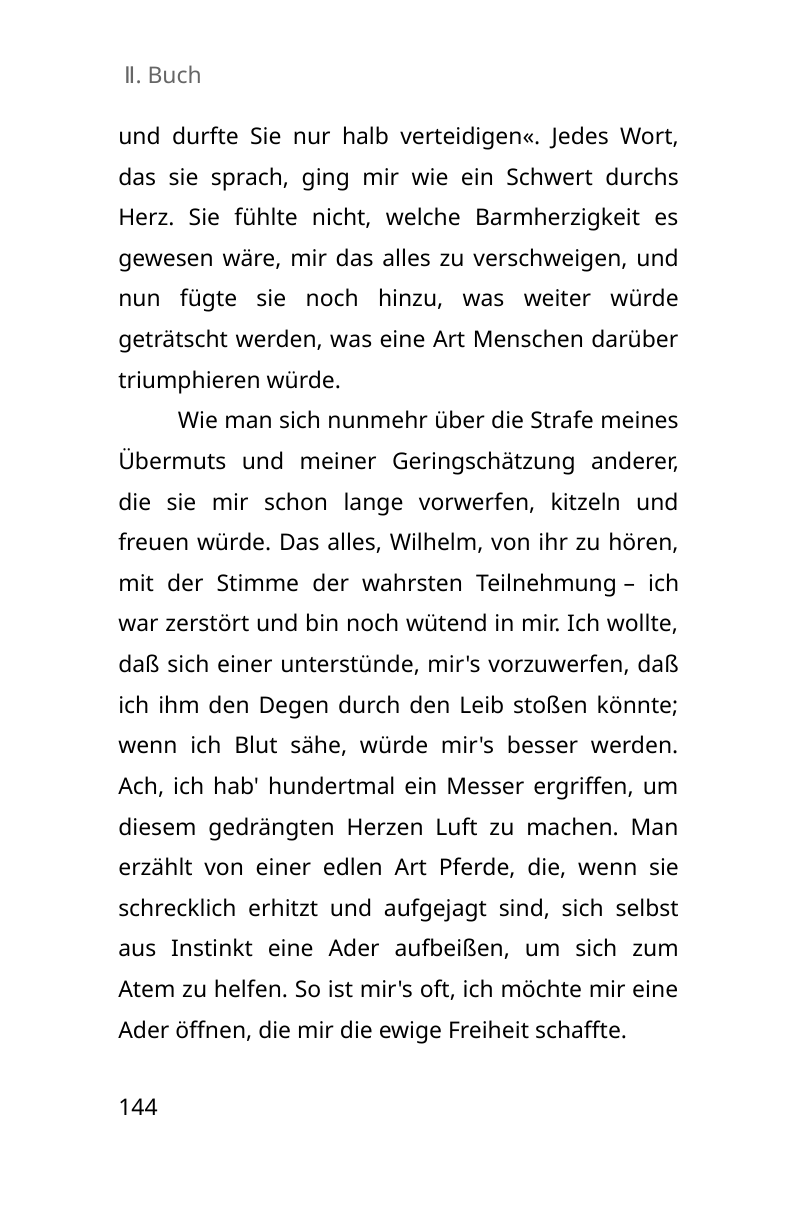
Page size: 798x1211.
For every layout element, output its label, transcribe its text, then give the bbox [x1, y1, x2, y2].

text und durfte Sie nur halb verteidigen«. Jedes Wort, das sie sprach, ging mir wie ein Schwert durchs Herz. Sie fühlte nicht, welche Barmherzigkeit es gewesen wäre, mir das alles zu verschweigen, und nun fügte sie noch hinzu, was weiter würde geträtscht werden, was eine Art Menschen darüber triumphieren würde. [118, 120, 679, 395]
text Wie man sich nunmehr über die Strafe meines Übermuts und meiner Geringschätzung anderer, die sie mir schon lange vorwerfen, kitzeln und freuen würde. Das alles, Wilhelm, von ihr zu hören, mit der Stimme der wahrsten Teilnehmung – ich war zerstört und bin noch wütend in mir. Ich wollte, daß sich einer unterstünde, mir's vorzuwerfen, daß ich ihm den Degen durch den Leib stoßen könnte; wenn ich Blut sähe, würde mir's besser werden. Ach, ich hab' hundertmal ein Messer ergriffen, um diesem gedrängten Herzen Luft zu machen. Man erzählt von einer edlen Art Pferde, die, wenn sie schrecklich erhitzt und aufgejagt sind, sich selbst aus Instinkt eine Ader aufbeißen, um sich zum Atem zu helfen. So ist mir's oft, ich möchte mir eine Ader öffnen, die mir die ewige Freiheit schaffte. [118, 404, 679, 1045]
